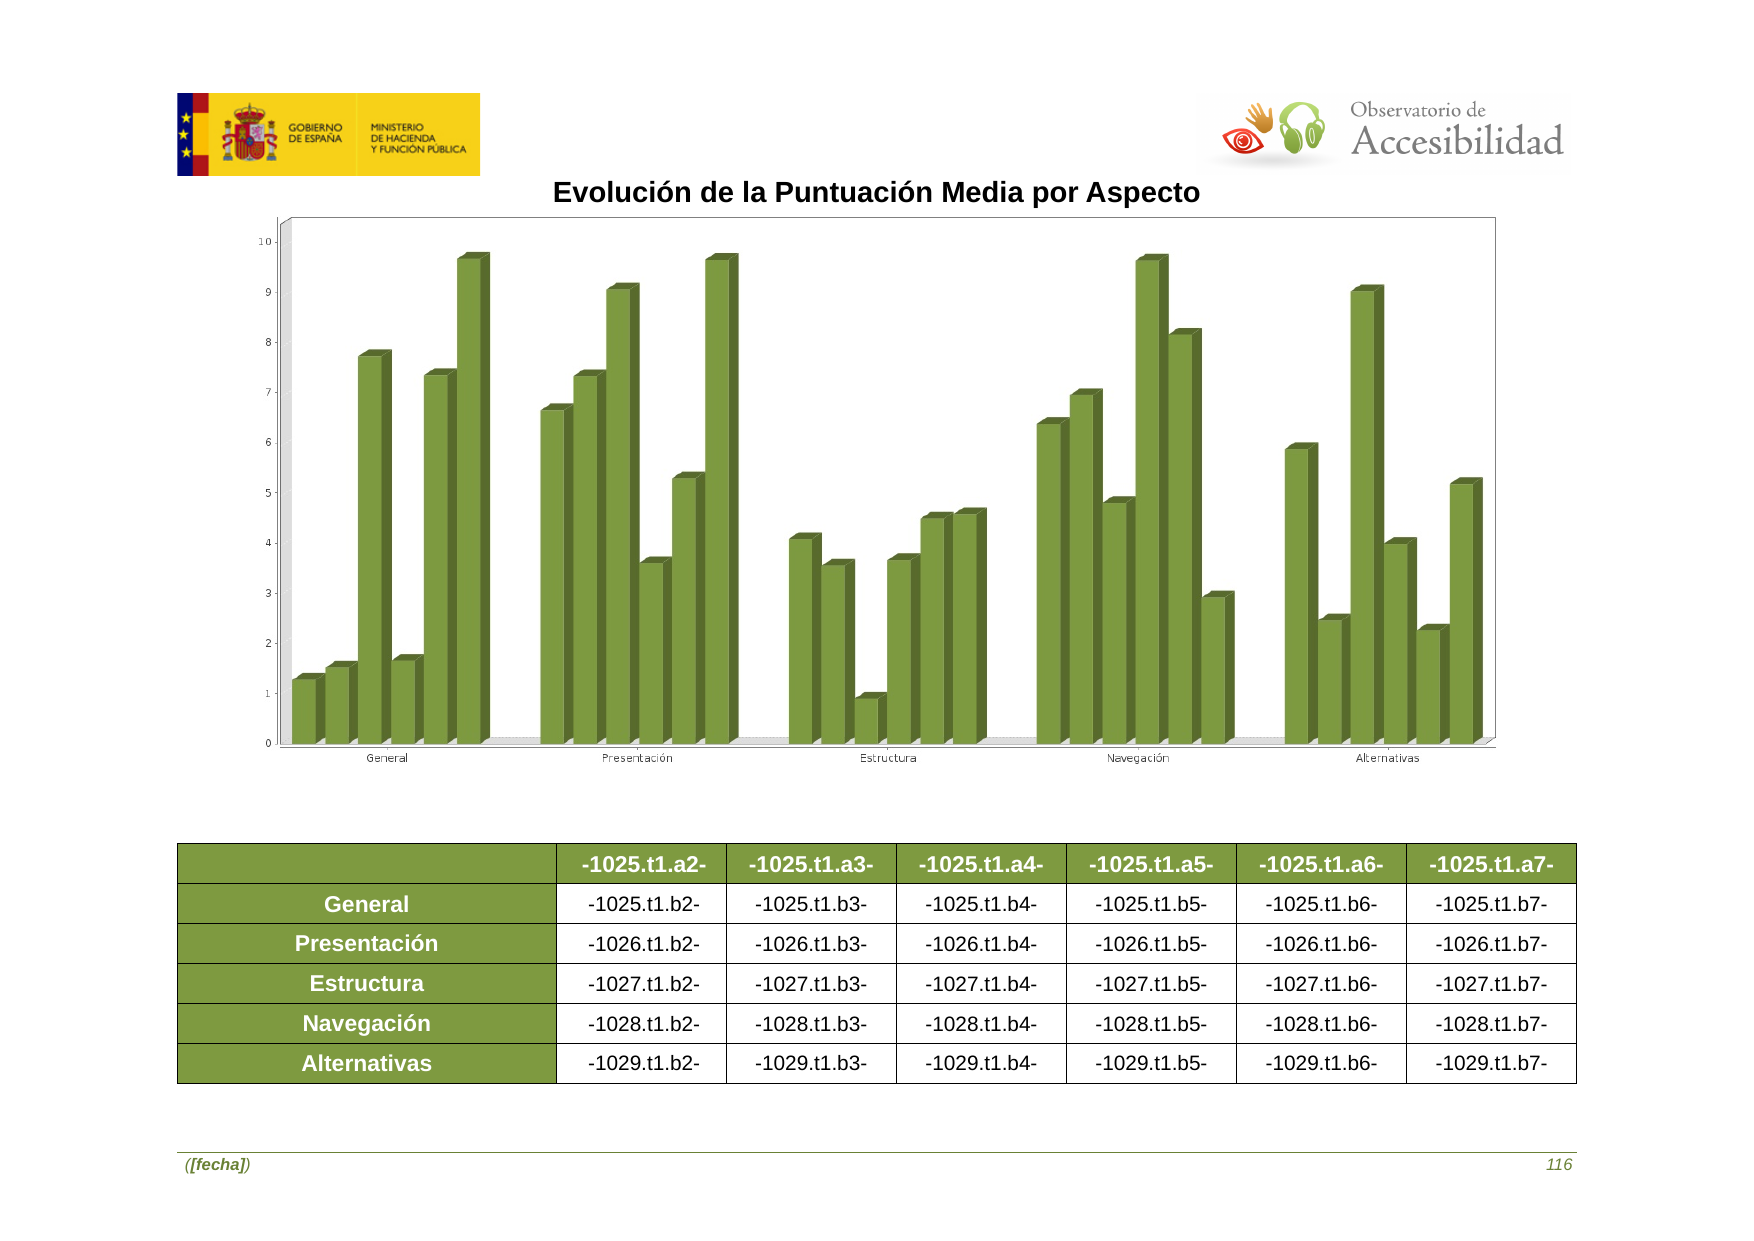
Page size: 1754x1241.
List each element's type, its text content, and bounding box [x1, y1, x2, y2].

table_cell General [178, 884, 556, 923]
table_cell Navegación [178, 1004, 556, 1043]
table_cell -1025.t1.b3- [727, 884, 896, 923]
table_header -1025.t1.a2- [557, 844, 726, 883]
table_cell -1029.t1.b5- [1067, 1044, 1236, 1083]
table_cell Presentación [178, 924, 556, 963]
table_cell -1026.t1.b2- [557, 924, 726, 963]
table_cell -1029.t1.b3- [727, 1044, 896, 1083]
text Evolución de la Puntuación Media por Aspecto [177, 176, 1577, 209]
table_cell Estructura [178, 964, 556, 1003]
table_cell -1029.t1.b4- [897, 1044, 1066, 1083]
picture [177, 93, 481, 176]
table_cell -1028.t1.b4- [897, 1004, 1066, 1043]
table_cell -1025.t1.b5- [1067, 884, 1236, 923]
table_cell -1027.t1.b6- [1237, 964, 1406, 1003]
table_cell -1028.t1.b5- [1067, 1004, 1236, 1043]
table_header [178, 844, 556, 883]
table_cell -1029.t1.b2- [557, 1044, 726, 1083]
table_header -1025.t1.a6- [1237, 844, 1406, 883]
table_cell -1028.t1.b2- [557, 1004, 726, 1043]
table_cell -1025.t1.b4- [897, 884, 1066, 923]
table_cell -1025.t1.b2- [557, 884, 726, 923]
table_cell -1026.t1.b4- [897, 924, 1066, 963]
table_cell -1026.t1.b3- [727, 924, 896, 963]
table_cell -1026.t1.b6- [1237, 924, 1406, 963]
table_cell -1027.t1.b2- [557, 964, 726, 1003]
table_cell -1028.t1.b3- [727, 1004, 896, 1043]
table_cell -1026.t1.b5- [1067, 924, 1236, 963]
table_header -1025.t1.a4- [897, 844, 1066, 883]
picture [249, 209, 1505, 769]
table_cell -1026.t1.b7- [1407, 924, 1576, 963]
table_cell -1027.t1.b5- [1067, 964, 1236, 1003]
table_cell Alternativas [178, 1044, 556, 1083]
table_cell -1029.t1.b6- [1237, 1044, 1406, 1083]
table_cell -1025.t1.b7- [1407, 884, 1576, 923]
table_cell -1027.t1.b7- [1407, 964, 1576, 1003]
table_cell -1025.t1.b6- [1237, 884, 1406, 923]
table_header -1025.t1.a5- [1067, 844, 1236, 883]
table_cell -1028.t1.b6- [1237, 1004, 1406, 1043]
table_cell -1028.t1.b7- [1407, 1004, 1576, 1043]
table_cell -1027.t1.b3- [727, 964, 896, 1003]
table_cell -1027.t1.b4- [897, 964, 1066, 1003]
table_cell -1029.t1.b7- [1407, 1044, 1576, 1083]
picture [1196, 93, 1572, 175]
table_header -1025.t1.a7- [1407, 844, 1576, 883]
table_header -1025.t1.a3- [727, 844, 896, 883]
